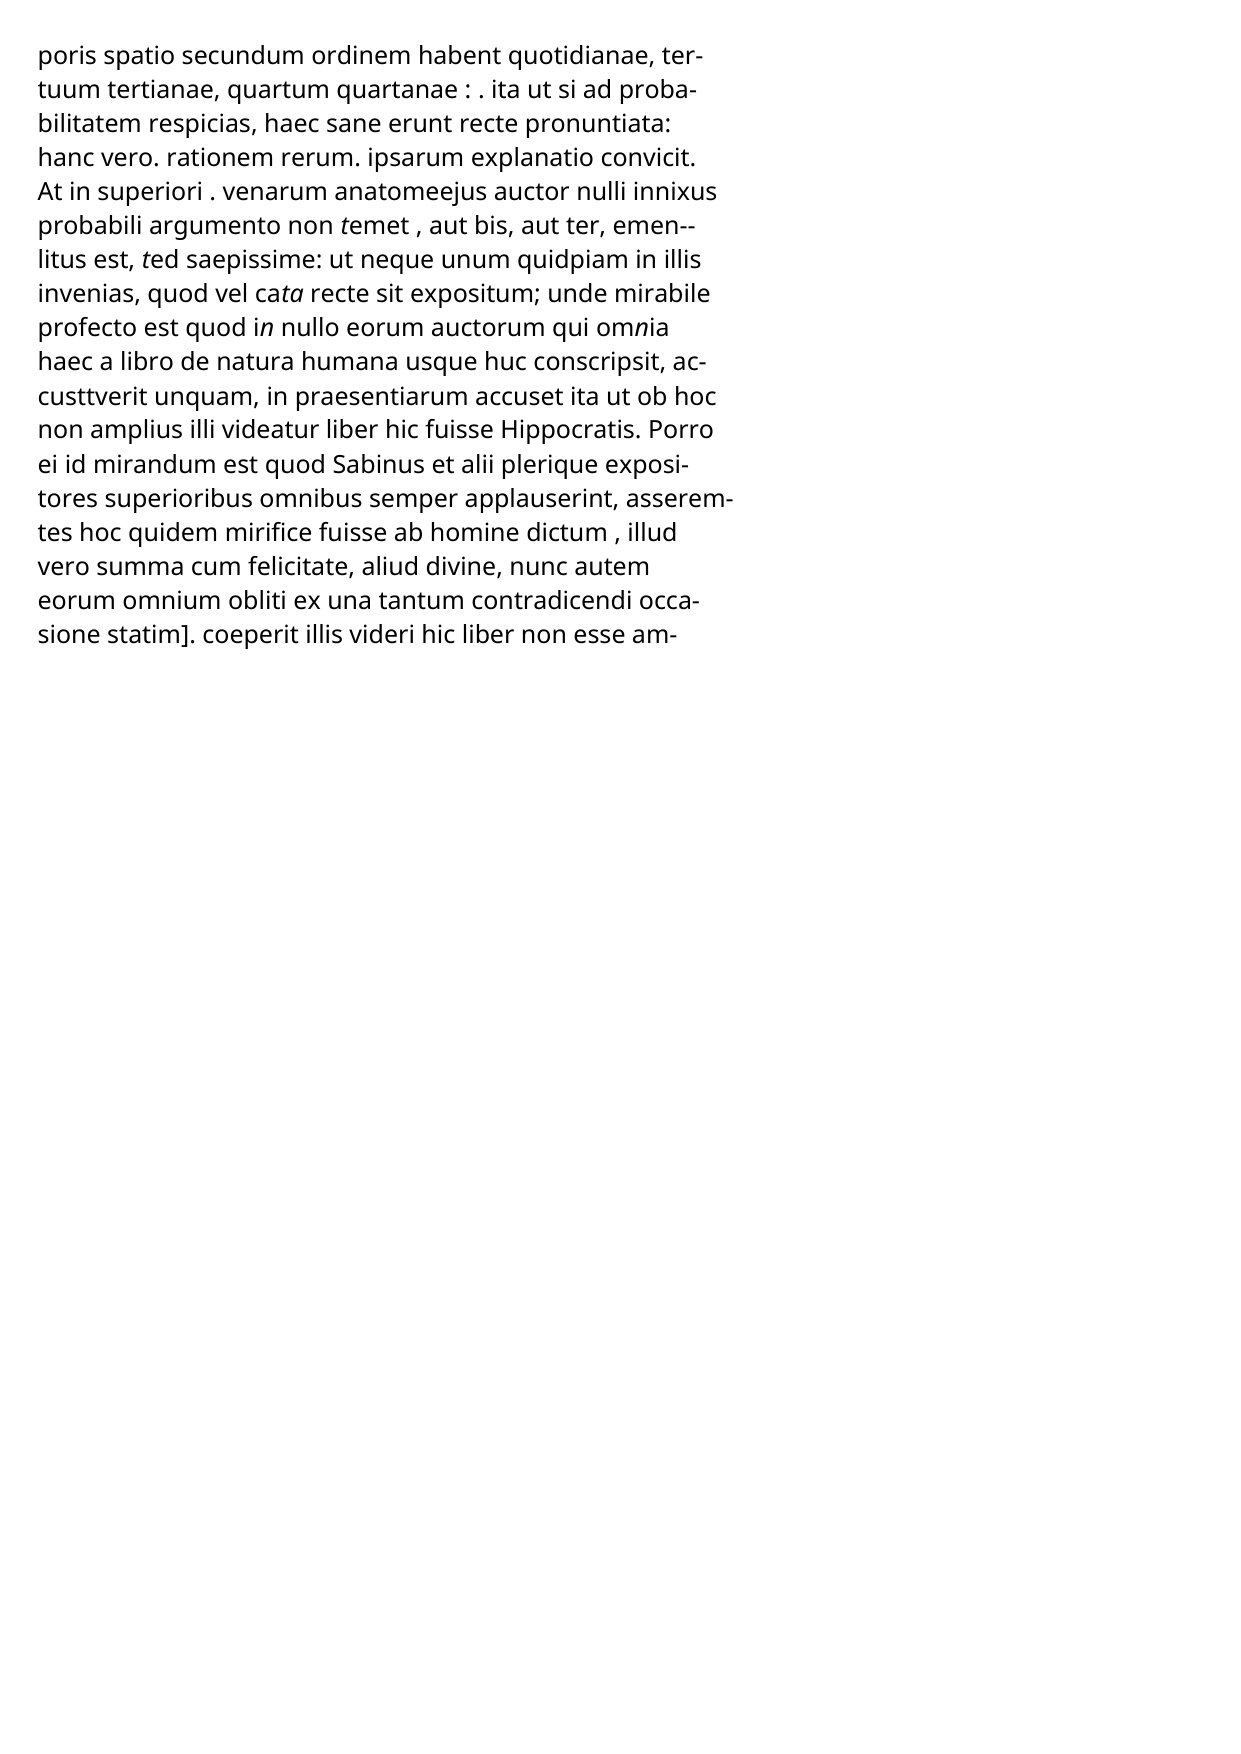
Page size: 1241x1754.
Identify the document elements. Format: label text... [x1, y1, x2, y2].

text poris spatio secundum ordinem habent quotidianae, ter- tuum tertianae, quartum quartanae : . ita ut si ad proba- bilitatem respicias, haec sane erunt recte pronuntiata: hanc vero. rationem rerum. ipsarum explanatio convicit. At in superiori . venarum anatomeejus auctor nulli innixus probabili argumento non temet , aut bis, aut ter, emen-- litus est, ted saepissime: ut neque unum quidpiam in illis invenias, quod vel cata recte sit expositum; unde mirabile profecto est quod in nullo eorum auctorum qui omnia haec a libro de natura humana usque huc conscripsit, ac- custtverit unquam, in praesentiarum accuset ita ut ob hoc non amplius illi videatur liber hic fuisse Hippocratis. Porro ei id mirandum est quod Sabinus et alii plerique exposi- tores superioribus omnibus semper applauserint, asserem- tes hoc quidem mirifice fuisse ab homine dictum , illud vero summa cum felicitate, aliud divine, nunc autem eorum omnium obliti ex una tantum contradicendi occa- sione statim]. coeperit illis videri hic liber non esse am- [37, 37, 1203, 651]
